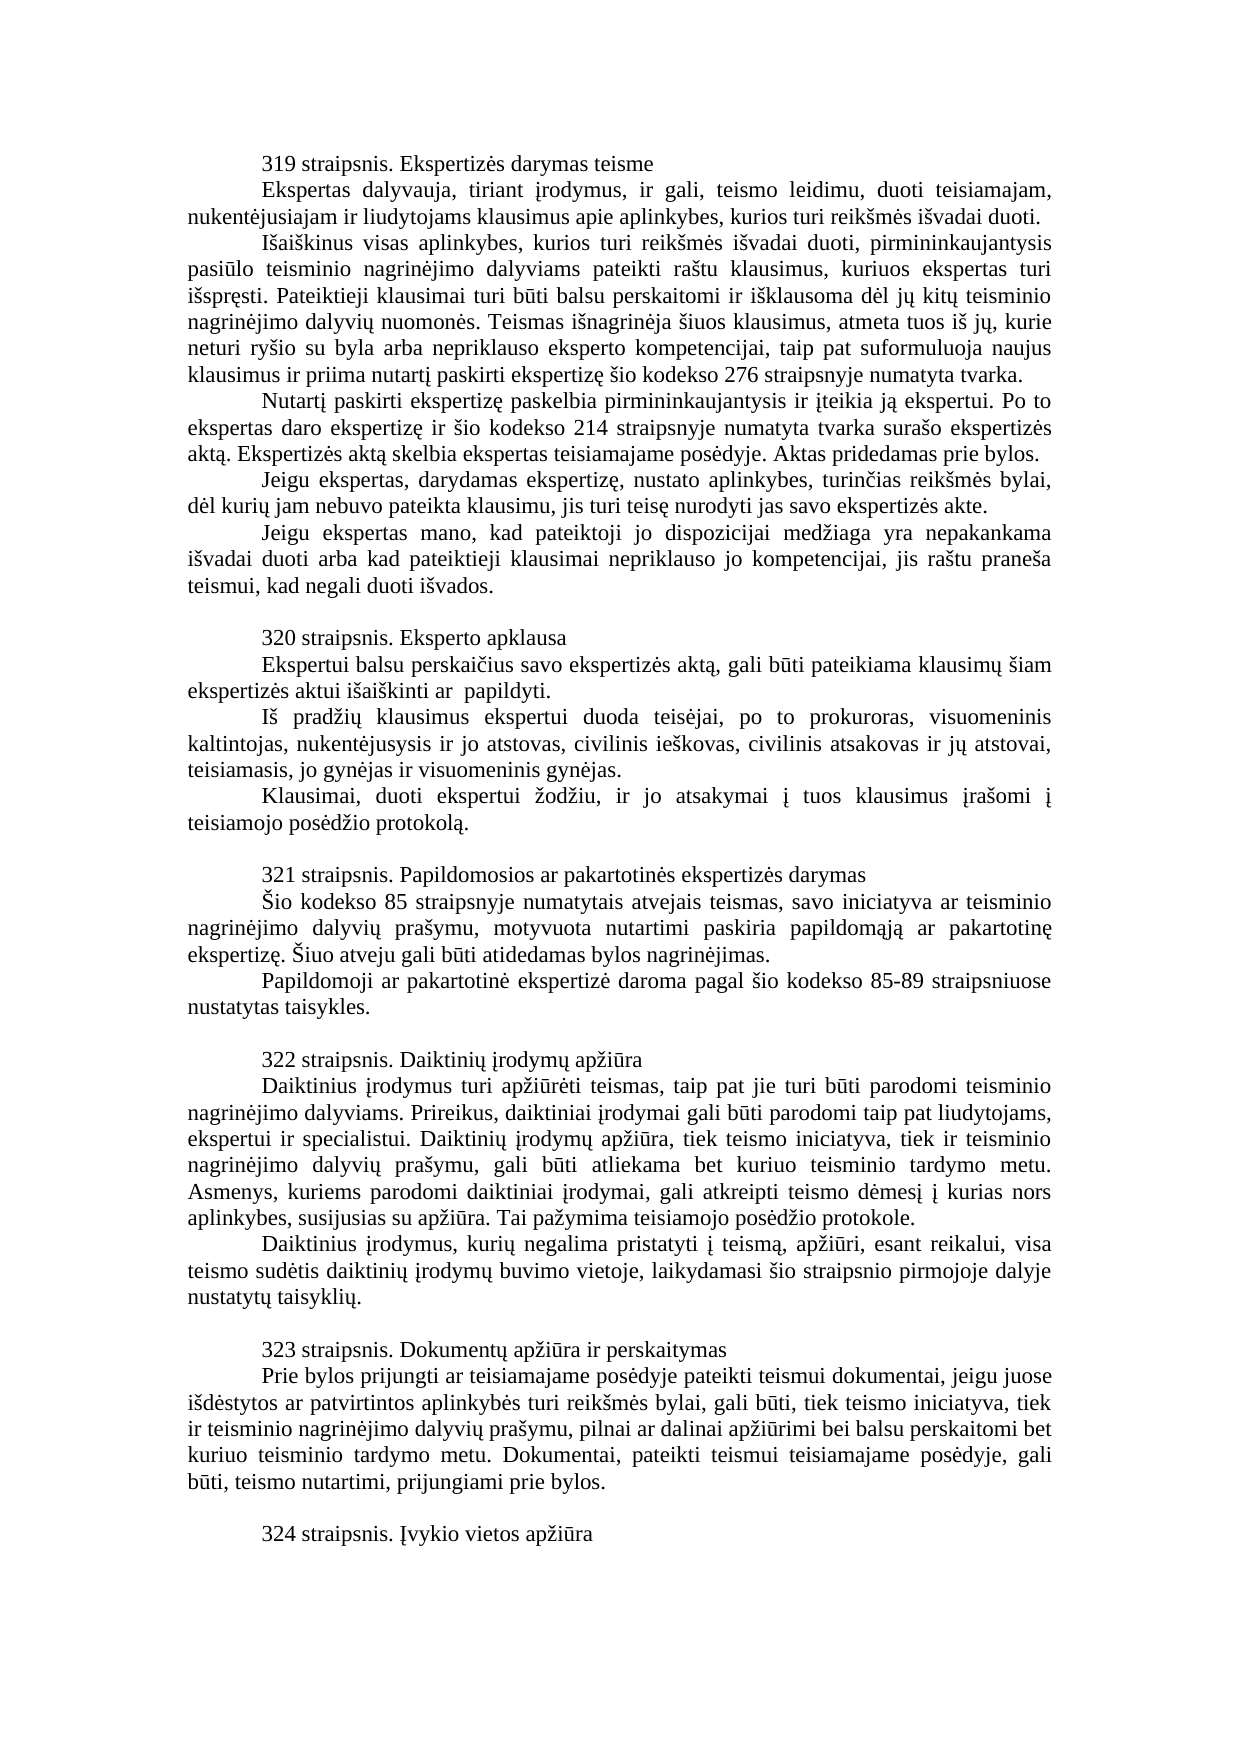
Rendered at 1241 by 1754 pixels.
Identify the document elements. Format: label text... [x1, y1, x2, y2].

text Ekspertui balsu perskaičius savo ekspertizės aktą, gali būti pateikiama klausimų šiam ekspertizės aktui išaiškinti ar papildyti. [187, 651, 1053, 703]
text Papildomoji ar pakartotinė ekspertizė daroma pagal šio kodekso 85-89 straipsniuose nustatytas taisykles. [187, 967, 1053, 1020]
text 323 straipsnis. Dokumentų apžiūra ir perskaitymas [187, 1336, 1053, 1362]
text 324 straipsnis. Įvykio vietos apžiūra [187, 1520, 1053, 1547]
text Prie bylos prijungti ar teisiamajame posėdyje pateikti teismui dokumentai, jeigu juose išdėstytos ar patvirtintos aplinkybės turi reikšmės bylai, gali būti, tiek teismo iniciatyva, tiek ir teisminio nagrinėjimo dalyvių prašymu, pilnai ar dalinai apžiūrimi bei balsu perskaitomi bet kuriuo teisminio tardymo metu. Dokumentai, pateikti teismui teisiamajame posėdyje, gali būti, teismo nutartimi, prijungiami prie bylos. [187, 1362, 1053, 1494]
text Daiktinius įrodymus turi apžiūrėti teismas, taip pat jie turi būti parodomi teisminio nagrinėjimo dalyviams. Prireikus, daiktiniai įrodymai gali būti parodomi taip pat liudytojams, ekspertui ir specialistui. Daiktinių įrodymų apžiūra, tiek teismo iniciatyva, tiek ir teisminio nagrinėjimo dalyvių prašymu, gali būti atliekama bet kuriuo teisminio tardymo metu. Asmenys, kuriems parodomi daiktiniai įrodymai, gali atkreipti teismo dėmesį į kurias nors aplinkybes, susijusias su apžiūra. Tai pažymima teisiamojo posėdžio protokole. [187, 1072, 1053, 1231]
text Nutartį paskirti ekspertizę paskelbia pirmininkaujantysis ir įteikia ją ekspertui. Po to ekspertas daro ekspertizę ir šio kodekso 214 straipsnyje numatyta tvarka surašo ekspertizės aktą. Ekspertizės aktą skelbia ekspertas teisiamajame posėdyje. Aktas pridedamas prie bylos. [187, 387, 1053, 466]
text Jeigu ekspertas mano, kad pateiktoji jo dispozicijai medžiaga yra nepakankama išvadai duoti arba kad pateiktieji klausimai nepriklauso jo kompetencijai, jis raštu praneša teismui, kad negali duoti išvados. [187, 519, 1053, 598]
text 320 straipsnis. Eksperto apklausa [187, 624, 1053, 651]
text Išaiškinus visas aplinkybes, kurios turi reikšmės išvadai duoti, pirmininkaujantysis pasiūlo teisminio nagrinėjimo dalyviams pateikti raštu klausimus, kuriuos ekspertas turi išspręsti. Pateiktieji klausimai turi būti balsu perskaitomi ir išklausoma dėl jų kitų teisminio nagrinėjimo dalyvių nuomonės. Teismas išnagrinėja šiuos klausimus, atmeta tuos iš jų, kurie neturi ryšio su byla arba nepriklauso eksperto kompetencijai, taip pat suformuluoja naujus klausimus ir priima nutartį paskirti ekspertizę šio kodekso 276 straipsnyje numatyta tvarka. [187, 229, 1053, 387]
text Daiktinius įrodymus, kurių negalima pristatyti į teismą, apžiūri, esant reikalui, visa teismo sudėtis daiktinių įrodymų buvimo vietoje, laikydamasi šio straipsnio pirmojoje dalyje nustatytų taisyklių. [187, 1231, 1053, 1309]
text Jeigu ekspertas, darydamas ekspertizę, nustato aplinkybes, turinčias reikšmės bylai, dėl kurių jam nebuvo pateikta klausimu, jis turi teisę nurodyti jas savo ekspertizės akte. [187, 466, 1053, 519]
text Iš pradžių klausimus ekspertui duoda teisėjai, po to prokuroras, visuomeninis kaltintojas, nukentėjusysis ir jo atstovas, civilinis ieškovas, civilinis atsakovas ir jų atstovai, teisiamasis, jo gynėjas ir visuomeninis gynėjas. [187, 703, 1053, 782]
text 321 straipsnis. Papildomosios ar pakartotinės ekspertizės darymas [187, 862, 1053, 888]
text Šio kodekso 85 straipsnyje numatytais atvejais teismas, savo iniciatyva ar teisminio nagrinėjimo dalyvių prašymu, motyvuota nutartimi paskiria papildomąją ar pakartotinę ekspertizę. Šiuo atveju gali būti atidedamas bylos nagrinėjimas. [187, 888, 1053, 967]
text 319 straipsnis. Ekspertizės darymas teisme [187, 150, 1053, 176]
text Klausimai, duoti ekspertui žodžiu, ir jo atsakymai į tuos klausimus įrašomi į teisiamojo posėdžio protokolą. [187, 782, 1053, 835]
text Ekspertas dalyvauja, tiriant įrodymus, ir gali, teismo leidimu, duoti teisiamajam, nukentėjusiajam ir liudytojams klausimus apie aplinkybes, kurios turi reikšmės išvadai duoti. [187, 176, 1053, 229]
text 322 straipsnis. Daiktinių įrodymų apžiūra [187, 1046, 1053, 1072]
